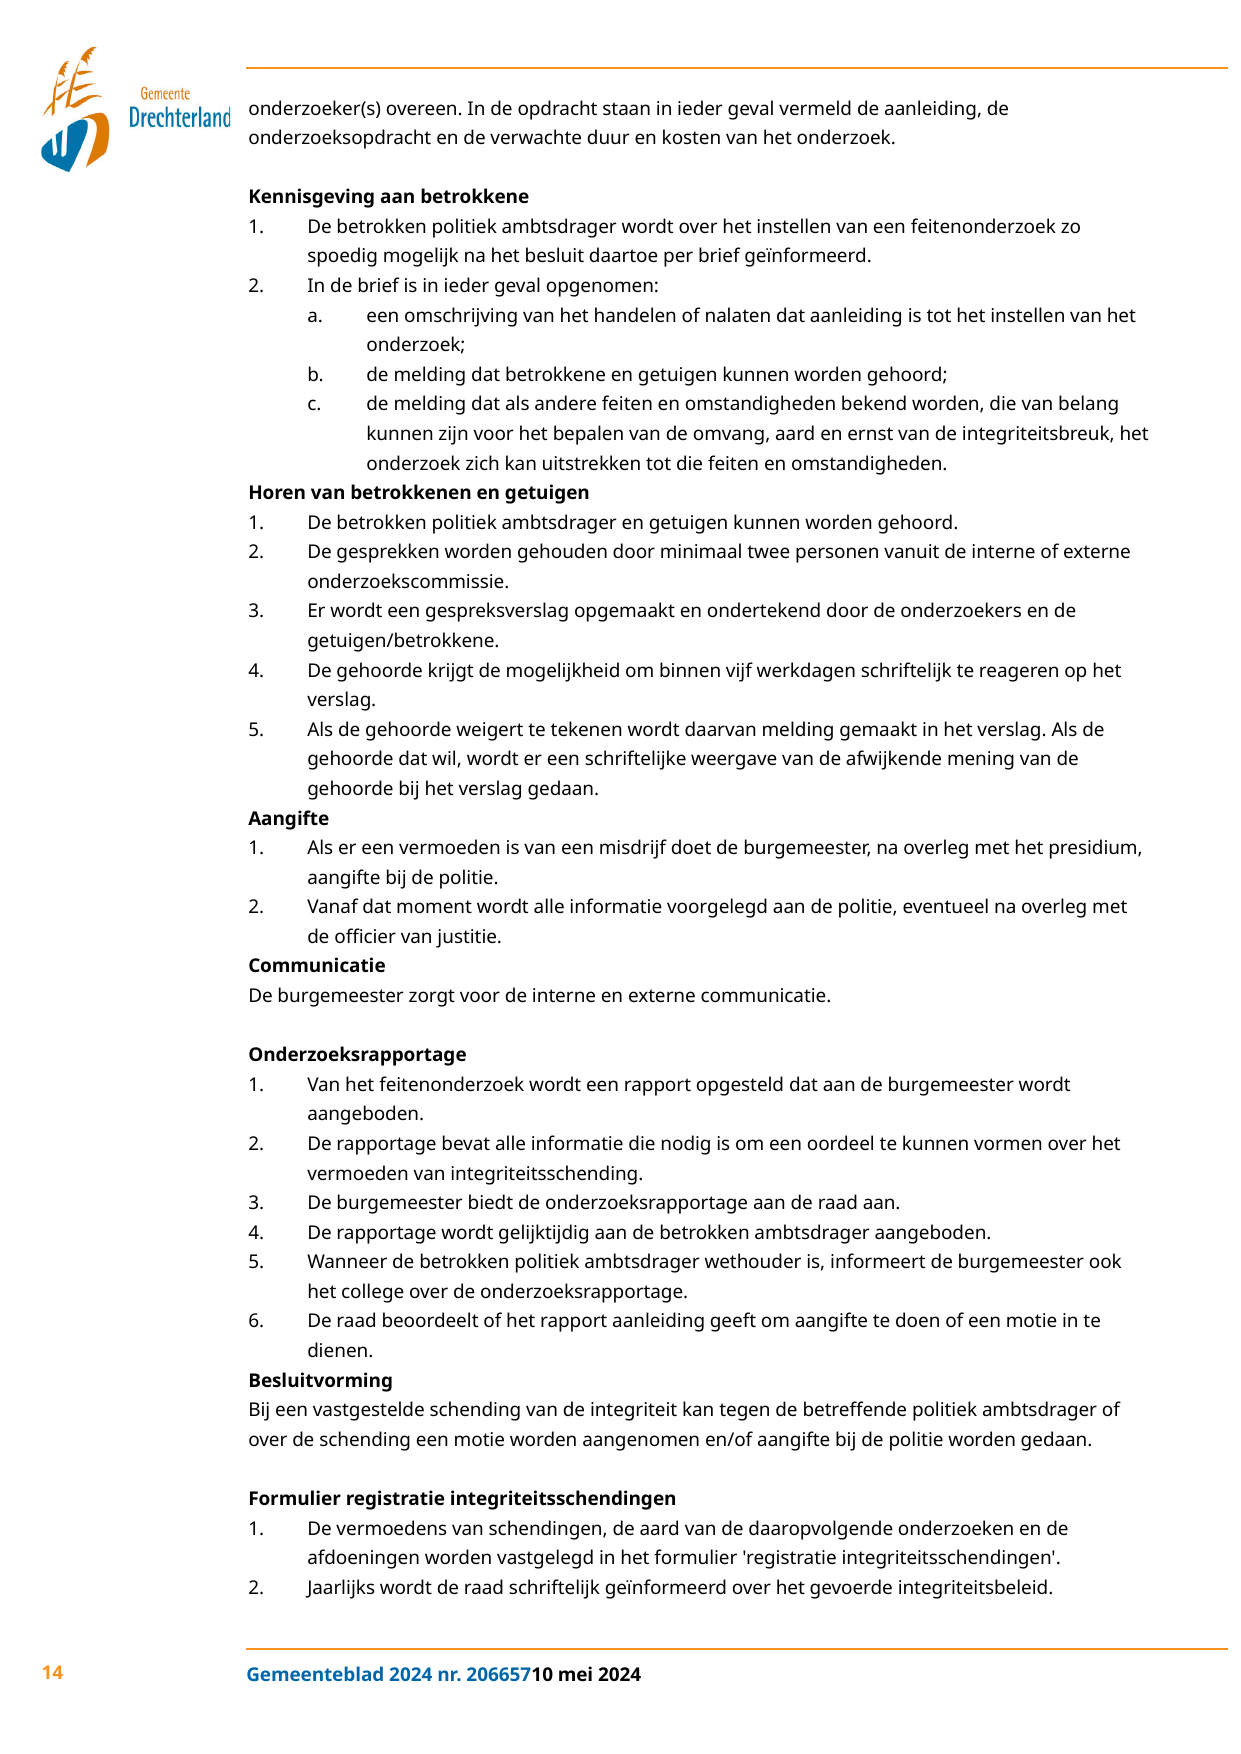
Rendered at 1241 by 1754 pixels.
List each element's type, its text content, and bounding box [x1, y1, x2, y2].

list De rapportage bevat alle informatie die nodig is om een oordeel te kunnen vormen over het vermoeden van integriteitsschending. [248, 1130, 1152, 1186]
text Bij een vastgestelde schending van de integriteit kan tegen de betreffende politiek ambtsdrager of over de schending een motie worden aangenomen en/of aangifte bij de politie worden gedaan. [248, 1396, 1152, 1452]
picture [41, 47, 231, 172]
text Besluitvorming [248, 1367, 1152, 1393]
list In de brief is in ieder geval opgenomen: [248, 272, 1152, 298]
list De gehoorde krijgt de mogelijkheid om binnen vijf werkdagen schriftelijk te reageren op het verslag. [248, 657, 1152, 712]
text Kennisgeving aan betrokkene [248, 183, 1152, 209]
list De betrokken politiek ambtsdrager en getuigen kunnen worden gehoord. [248, 509, 1152, 535]
picture [226, 115, 231, 124]
list De vermoedens van schendingen, de aard van de daaropvolgende onderzoeken en de afdoeningen worden vastgelegd in het formulier 'registratie integriteitsschendingen'. [248, 1515, 1152, 1570]
list Er wordt een gespreksverslag opgemaakt en ondertekend door de onderzoekers en de getuigen/betrokkene. [248, 598, 1152, 653]
list de melding dat als andere feiten en omstandigheden bekend worden, die van belang kunnen zijn voor het bepalen van de omvang, aard en ernst van de integriteitsbreuk, het onderzoek zich kan uitstrekken tot die feiten en omstandigheden. [307, 391, 1152, 476]
list Van het feitenonderzoek wordt een rapport opgesteld dat aan de burgemeester wordt aangeboden. [248, 1071, 1152, 1126]
list De rapportage wordt gelijktijdig aan de betrokken ambtsdrager aangeboden. [248, 1219, 1152, 1245]
list De raad beoordeelt of het rapport aanleiding geeft om aangifte te doen of een motie in te dienen. [248, 1308, 1152, 1363]
list Jaarlijks wordt de raad schriftelijk geïnformeerd over het gevoerde integriteitsbeleid. [248, 1574, 1152, 1600]
list De burgemeester biedt de onderzoeksrapportage aan de raad aan. [248, 1189, 1152, 1215]
text Aangifte [248, 805, 1152, 831]
text onderzoeker(s) overeen. In de opdracht staan in ieder geval vermeld de aanleiding, de onderzoeksopdracht en de verwachte duur en kosten van het onderzoek. [248, 95, 1152, 150]
list de melding dat betrokkene en getuigen kunnen worden gehoord; [307, 361, 1152, 387]
text Communicatie [248, 953, 1152, 978]
text Formulier registratie integriteitsschendingen [248, 1485, 1152, 1511]
list Vanaf dat moment wordt alle informatie voorgelegd aan de politie, eventueel na overleg met de officier van justitie. [248, 893, 1152, 949]
list De betrokken politiek ambtsdrager wordt over het instellen van een feitenonderzoek zo spoedig mogelijk na het besluit daartoe per brief geïnformeerd. [248, 213, 1152, 268]
list Als de gehoorde weigert te tekenen wordt daarvan melding gemaakt in het verslag. Als de gehoorde dat wil, wordt er een schriftelijke weergave van de afwijkende mening van de gehoorde bij het verslag gedaan. [248, 716, 1152, 801]
list Als er een vermoeden is van een misdrijf doet de burgemeester, na overleg met het presidium, aangifte bij de politie. [248, 834, 1152, 890]
picture [41, 158, 64, 172]
text Onderzoeksrapportage [248, 1041, 1152, 1067]
text Horen van betrokkenen en getuigen [248, 479, 1152, 505]
text De burgemeester zorgt voor de interne en externe communicatie. [248, 982, 1152, 1008]
list Wanneer de betrokken politiek ambtsdrager wethouder is, informeert de burgemeester ook het college over de onderzoeksrapportage. [248, 1248, 1152, 1304]
list De gesprekken worden gehouden door minimaal twee personen vanuit de interne of externe onderzoekscommissie. [248, 538, 1152, 594]
list een omschrijving van het handelen of nalaten dat aanleiding is tot het instellen van het onderzoek; [307, 302, 1152, 357]
